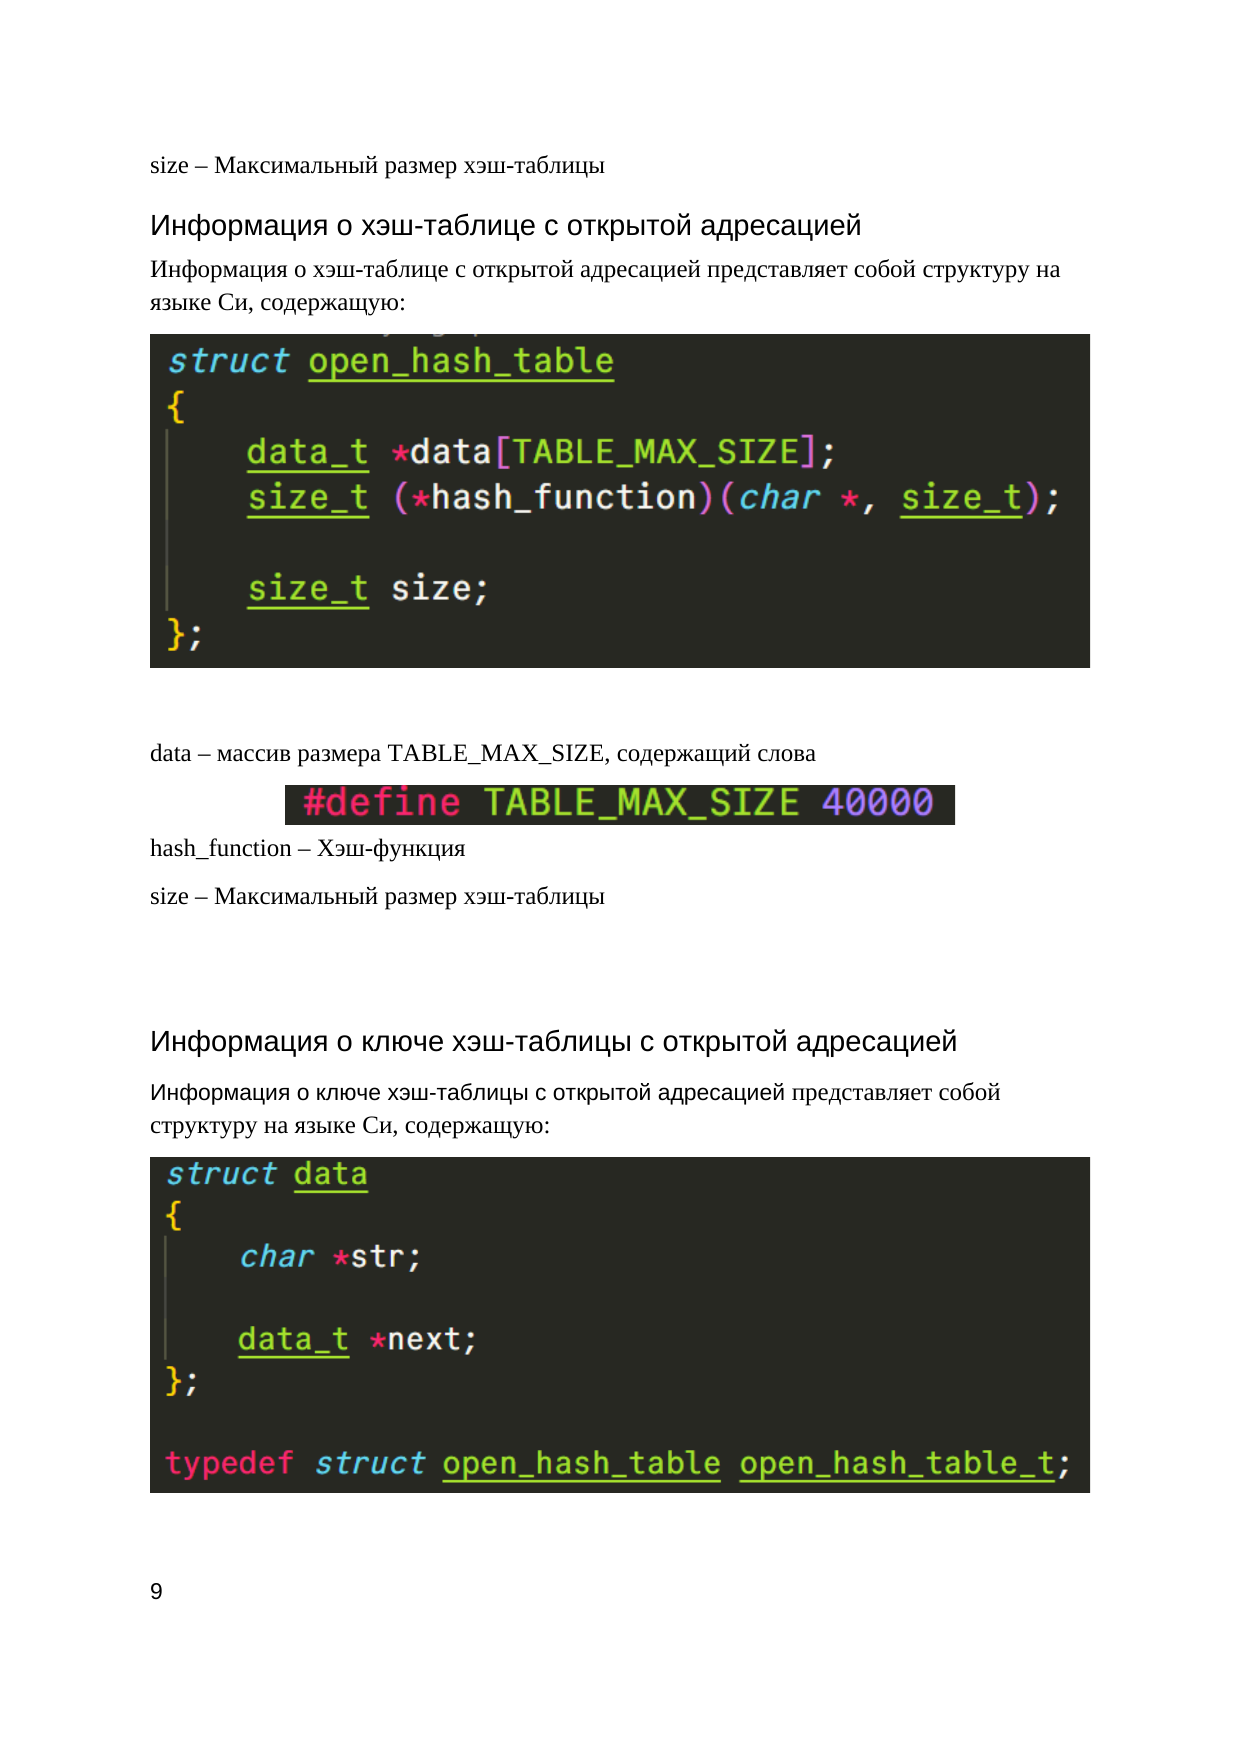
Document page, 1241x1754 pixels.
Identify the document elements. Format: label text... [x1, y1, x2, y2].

text size – Максимальный размер хэш-таблицы [150, 881, 1090, 910]
text size – Максимальный размер хэш-таблицы [150, 150, 1090, 179]
text hash_function – Хэш-функция [150, 833, 1090, 862]
subtitle Информация о хэш-таблице с открытой адресацией [150, 208, 1090, 242]
picture [285, 785, 956, 825]
text Информация о ключе хэш-таблицы с открытой адресацией [150, 1024, 1090, 1057]
picture [150, 1157, 1091, 1493]
picture [150, 334, 1091, 668]
text data – массив размера TABLE_MAX_SIZE, содержащий слова [150, 738, 1090, 767]
text Информация о хэш-таблице с открытой адресацией представляет собой структуру на языке Си, содержащую: [150, 254, 1090, 316]
text Информация о ключе хэш-таблицы с открытой адресацией представляет собой структуру на языке Си, содержащую: [150, 1077, 1090, 1139]
